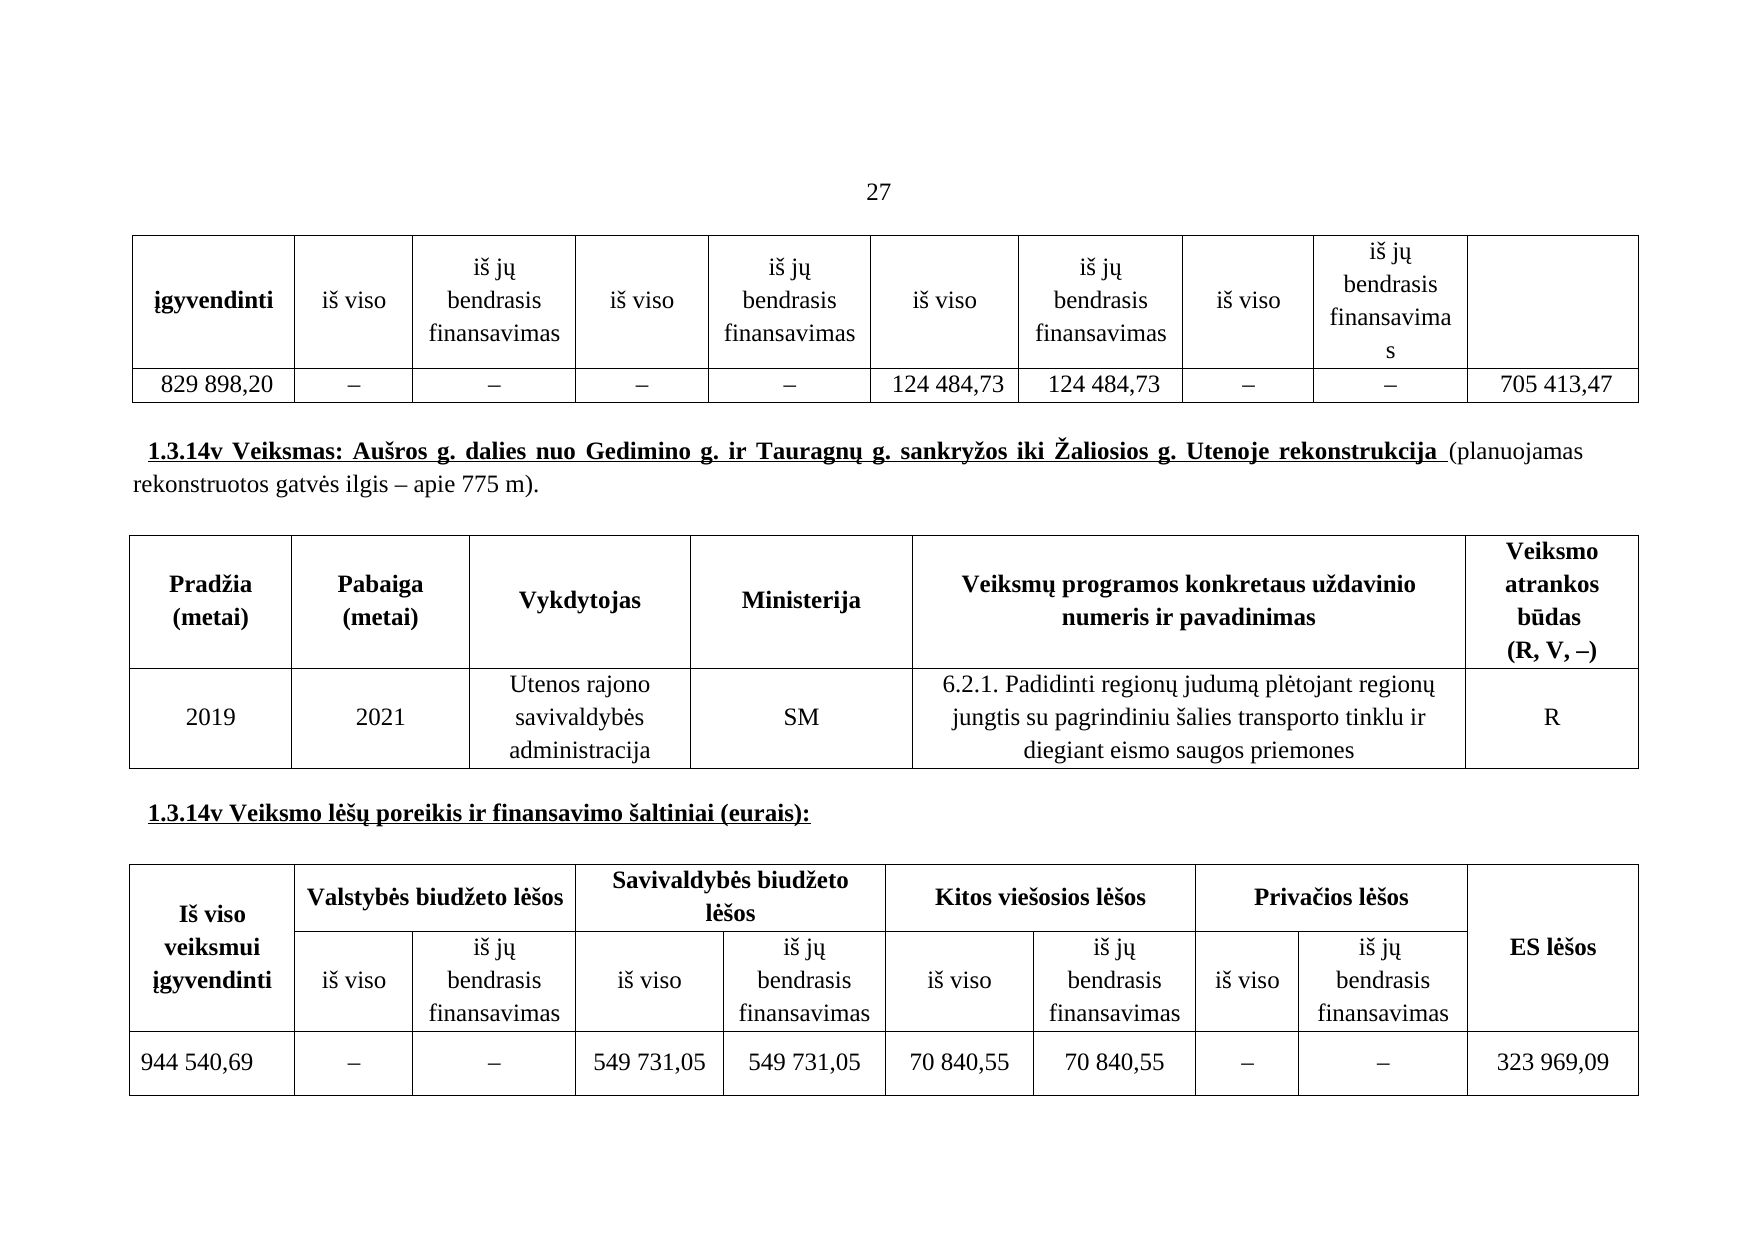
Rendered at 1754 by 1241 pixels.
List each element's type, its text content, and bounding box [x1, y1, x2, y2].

table_header ES lėšos [1468, 865, 1638, 1031]
table_cell 124 484,73 [1019, 369, 1182, 402]
table_header Valstybės biudžeto lėšos [295, 865, 575, 931]
table_cell iš jų bendrasis finansavimas [709, 236, 870, 368]
table_cell iš viso [576, 236, 708, 368]
table_cell 829 898,20 [133, 369, 294, 402]
table_cell – [295, 1032, 412, 1095]
table_cell 70 840,55 [886, 1032, 1033, 1095]
table_header [1468, 236, 1638, 368]
table_cell iš viso [295, 236, 412, 368]
table_cell – [413, 369, 575, 402]
table_cell iš jų bendrasis finansavimas [1034, 932, 1195, 1031]
table_cell 70 840,55 [1034, 1032, 1195, 1095]
table_cell – [576, 369, 708, 402]
table_header Veiksmų programos konkretaus uždavinio numeris ir pavadinimas [913, 536, 1465, 668]
text 1.3.14v Veiksmas: Aušros g. dalies nuo Gedimino g. ir Tauragnų g. sankryžos iki Žaliosios g. Utenoje rekonstrukcija (planuojamas rekonstruotos gatvės ilgis – apie 775 m). [133, 436, 1583, 498]
table_cell 6.2.1. Padidinti regionų judumą plėtojant regionų jungtis su pagrindiniu šalies transporto tinklu ir diegiant eismo saugos priemones [913, 669, 1465, 768]
table_cell 944 540,69 [130, 1032, 294, 1095]
table_cell – [1196, 1032, 1298, 1095]
table_cell iš jų bendrasis finansavimas [724, 932, 885, 1031]
table_cell iš viso [886, 932, 1033, 1031]
table_header Kitos viešosios lėšos [886, 865, 1195, 931]
table_cell 124 484,73 [871, 369, 1018, 402]
table_cell – [1314, 369, 1467, 402]
table_header Privačios lėšos [1196, 865, 1467, 931]
table_cell iš viso [871, 236, 1018, 368]
table_cell iš viso [1196, 932, 1298, 1031]
table_cell – [1183, 369, 1313, 402]
table_header Veiksmo atrankos būdas (R, V, –) [1466, 536, 1638, 668]
text 1.3.14v Veiksmo lėšų poreikis ir finansavimo šaltiniai (eurais): [118, 798, 1639, 827]
table_header Vykdytojas [470, 536, 690, 668]
table_cell iš viso [295, 932, 412, 1031]
table_cell iš jų bendrasis finansavimas [413, 932, 575, 1031]
table_header įgyvendinti [133, 236, 294, 368]
table_cell – [413, 1032, 575, 1095]
table_cell 549 731,05 [724, 1032, 885, 1095]
table_cell iš viso [1183, 236, 1313, 368]
table_cell iš viso [576, 932, 723, 1031]
table_header Ministerija [691, 536, 912, 668]
table_cell iš jų bendrasis finansavimas [1299, 932, 1467, 1031]
table_cell – [295, 369, 412, 402]
table_cell – [709, 369, 870, 402]
table_cell 2021 [292, 669, 469, 768]
table_cell 705 413,47 [1468, 369, 1638, 402]
table_cell Utenos rajono savivaldybės administracija [470, 669, 690, 768]
table_cell iš jų bendrasis finansavimas [1314, 236, 1467, 368]
table_cell – [1299, 1032, 1467, 1095]
table_header Pabaiga (metai) [292, 536, 469, 668]
table_cell 549 731,05 [576, 1032, 723, 1095]
table_cell iš jų bendrasis finansavimas [1019, 236, 1182, 368]
table_cell iš jų bendrasis finansavimas [413, 236, 575, 368]
table_header Pradžia (metai) [130, 536, 291, 668]
table_cell SM [691, 669, 912, 768]
table_header Iš viso veiksmui įgyvendinti [130, 865, 294, 1031]
table_cell 323 969,09 [1468, 1032, 1638, 1095]
table_header Savivaldybės biudžeto lėšos [576, 865, 885, 931]
table_cell 2019 [130, 669, 291, 768]
table_cell R [1466, 669, 1638, 768]
